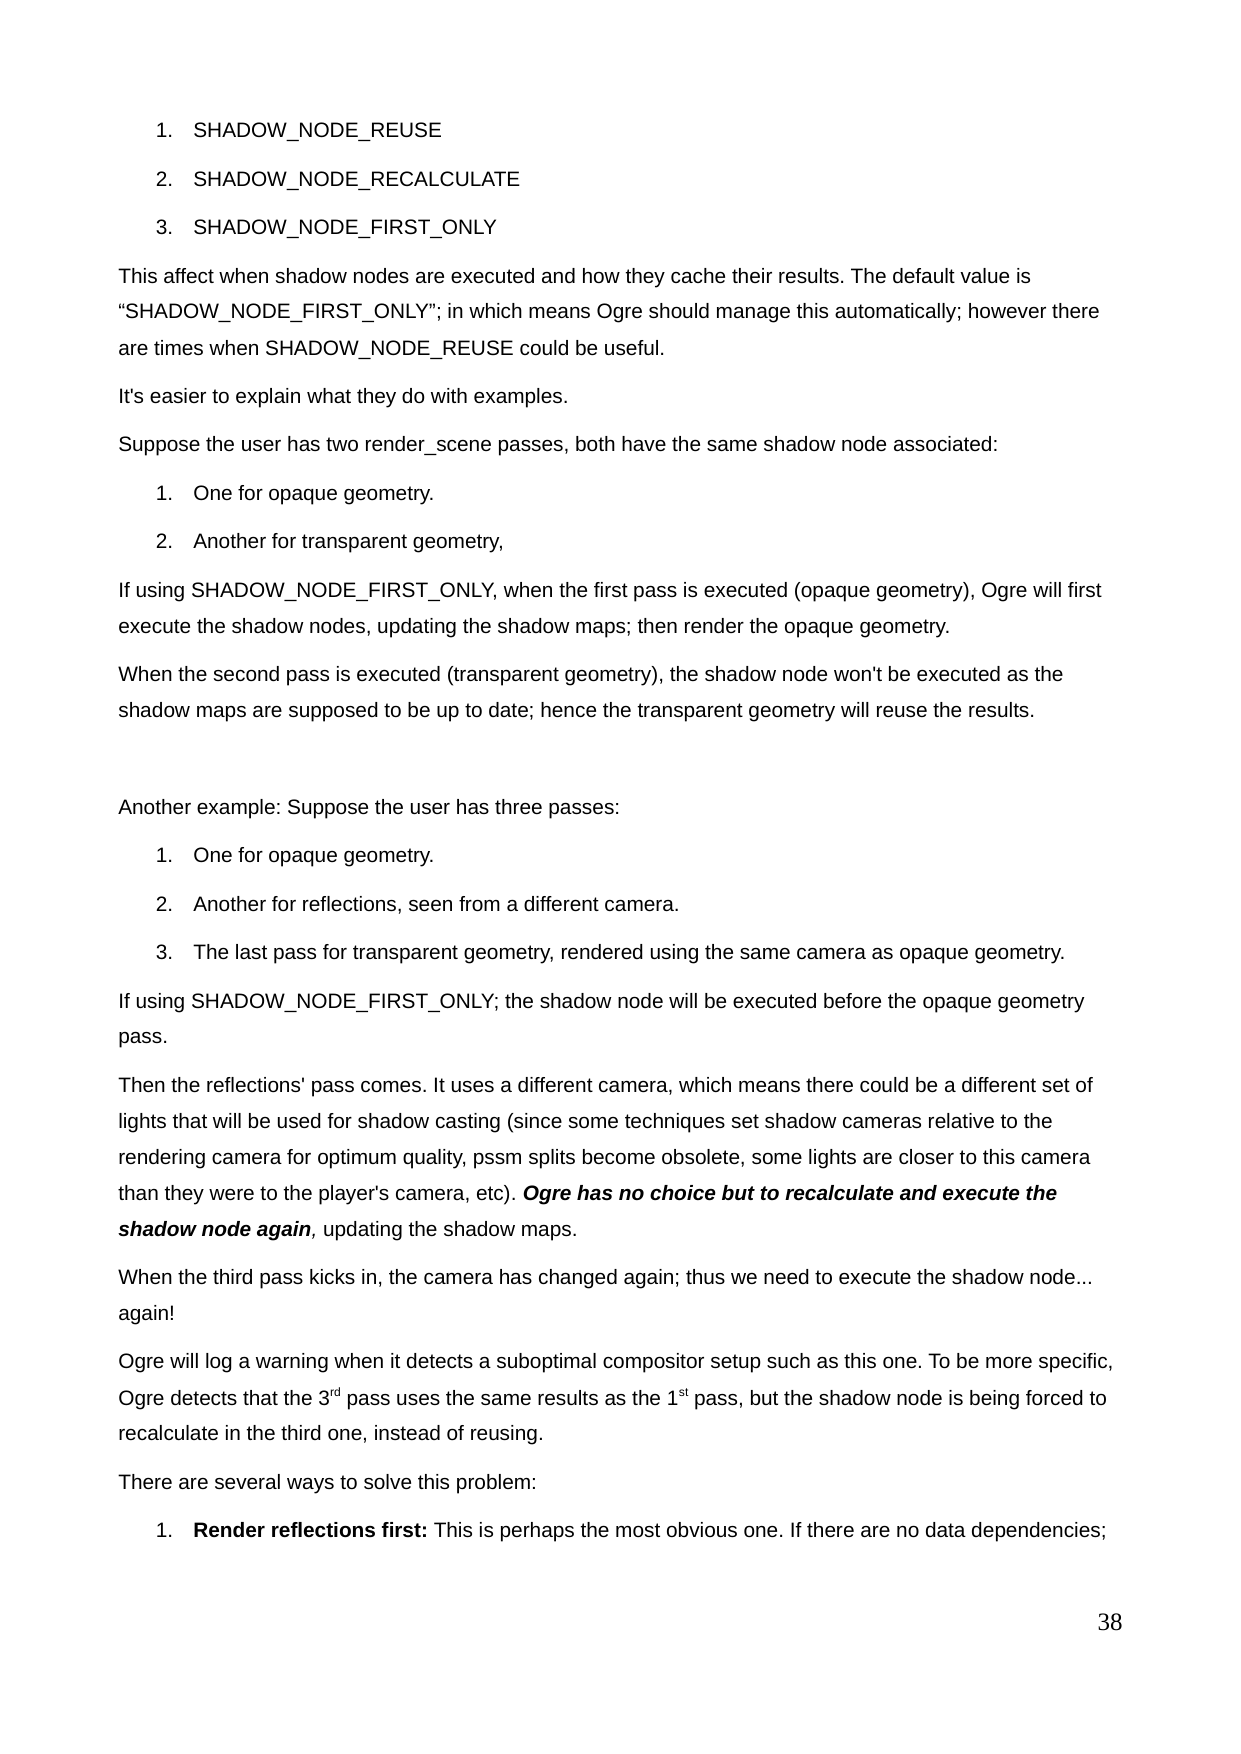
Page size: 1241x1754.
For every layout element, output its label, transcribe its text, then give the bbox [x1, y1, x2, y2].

list One for opaque geometry. [156, 481, 1122, 504]
text Another example: Suppose the user has three passes: [118, 795, 1122, 819]
text It's easier to explain what they do with examples. [118, 384, 1122, 408]
text When the third pass kicks in, the camera has changed again; thus we need to execute the shadow node... again! [118, 1265, 1122, 1325]
text If using SHADOW_NODE_FIRST_ONLY, when the first pass is executed (opaque geometry), Ogre will first execute the shadow nodes, updating the shadow maps; then render the opaque geometry. [118, 577, 1122, 637]
list Render reflections first: This is perhaps the most obvious one. If there are no data dependencies; [156, 1518, 1122, 1542]
list Another for transparent geometry, [156, 529, 1122, 553]
list SHADOW_NODE_REUSE [156, 118, 1122, 142]
list The last pass for transparent geometry, rendered using the same camera as opaque geometry. [156, 940, 1122, 964]
text There are several ways to solve this problem: [118, 1470, 1122, 1494]
list SHADOW_NODE_RECALCULATE [156, 167, 1122, 191]
list Another for reflections, seen from a different camera. [156, 892, 1122, 916]
text Then the reflections' pass comes. It uses a different camera, which means there could be a different set of lights that will be used for shadow casting (since some techniques set shadow cameras relative to the rendering camera for optimum quality, pssm splits become obsolete, some lights are closer to this camera than they were to the player's camera, etc). Ogre has no choice but to recalculate and execute the shadow node again, updating the shadow maps. [118, 1073, 1122, 1241]
text Ogre will log a warning when it detects a suboptimal compositor setup such as this one. To be more specific, Ogre detects that the 3rd pass uses the same results as the 1st pass, but the shadow node is being forced to recalculate in the third one, instead of reusing. [118, 1349, 1122, 1445]
text If using SHADOW_NODE_FIRST_ONLY; the shadow node will be executed before the opaque geometry pass. [118, 988, 1122, 1048]
text Suppose the user has two render_scene passes, both have the same shadow node associated: [118, 432, 1122, 456]
text When the second pass is executed (transparent geometry), the shadow node won't be executed as the shadow maps are supposed to be up to date; hence the transparent geometry will reuse the results. [118, 662, 1122, 722]
list One for opaque geometry. [156, 843, 1122, 867]
text This affect when shadow nodes are executed and how they cache their results. The default value is “SHADOW_NODE_FIRST_ONLY”; in which means Ogre should manage this automatically; however there are times when SHADOW_NODE_REUSE could be useful. [118, 263, 1122, 359]
list SHADOW_NODE_FIRST_ONLY [156, 215, 1122, 239]
